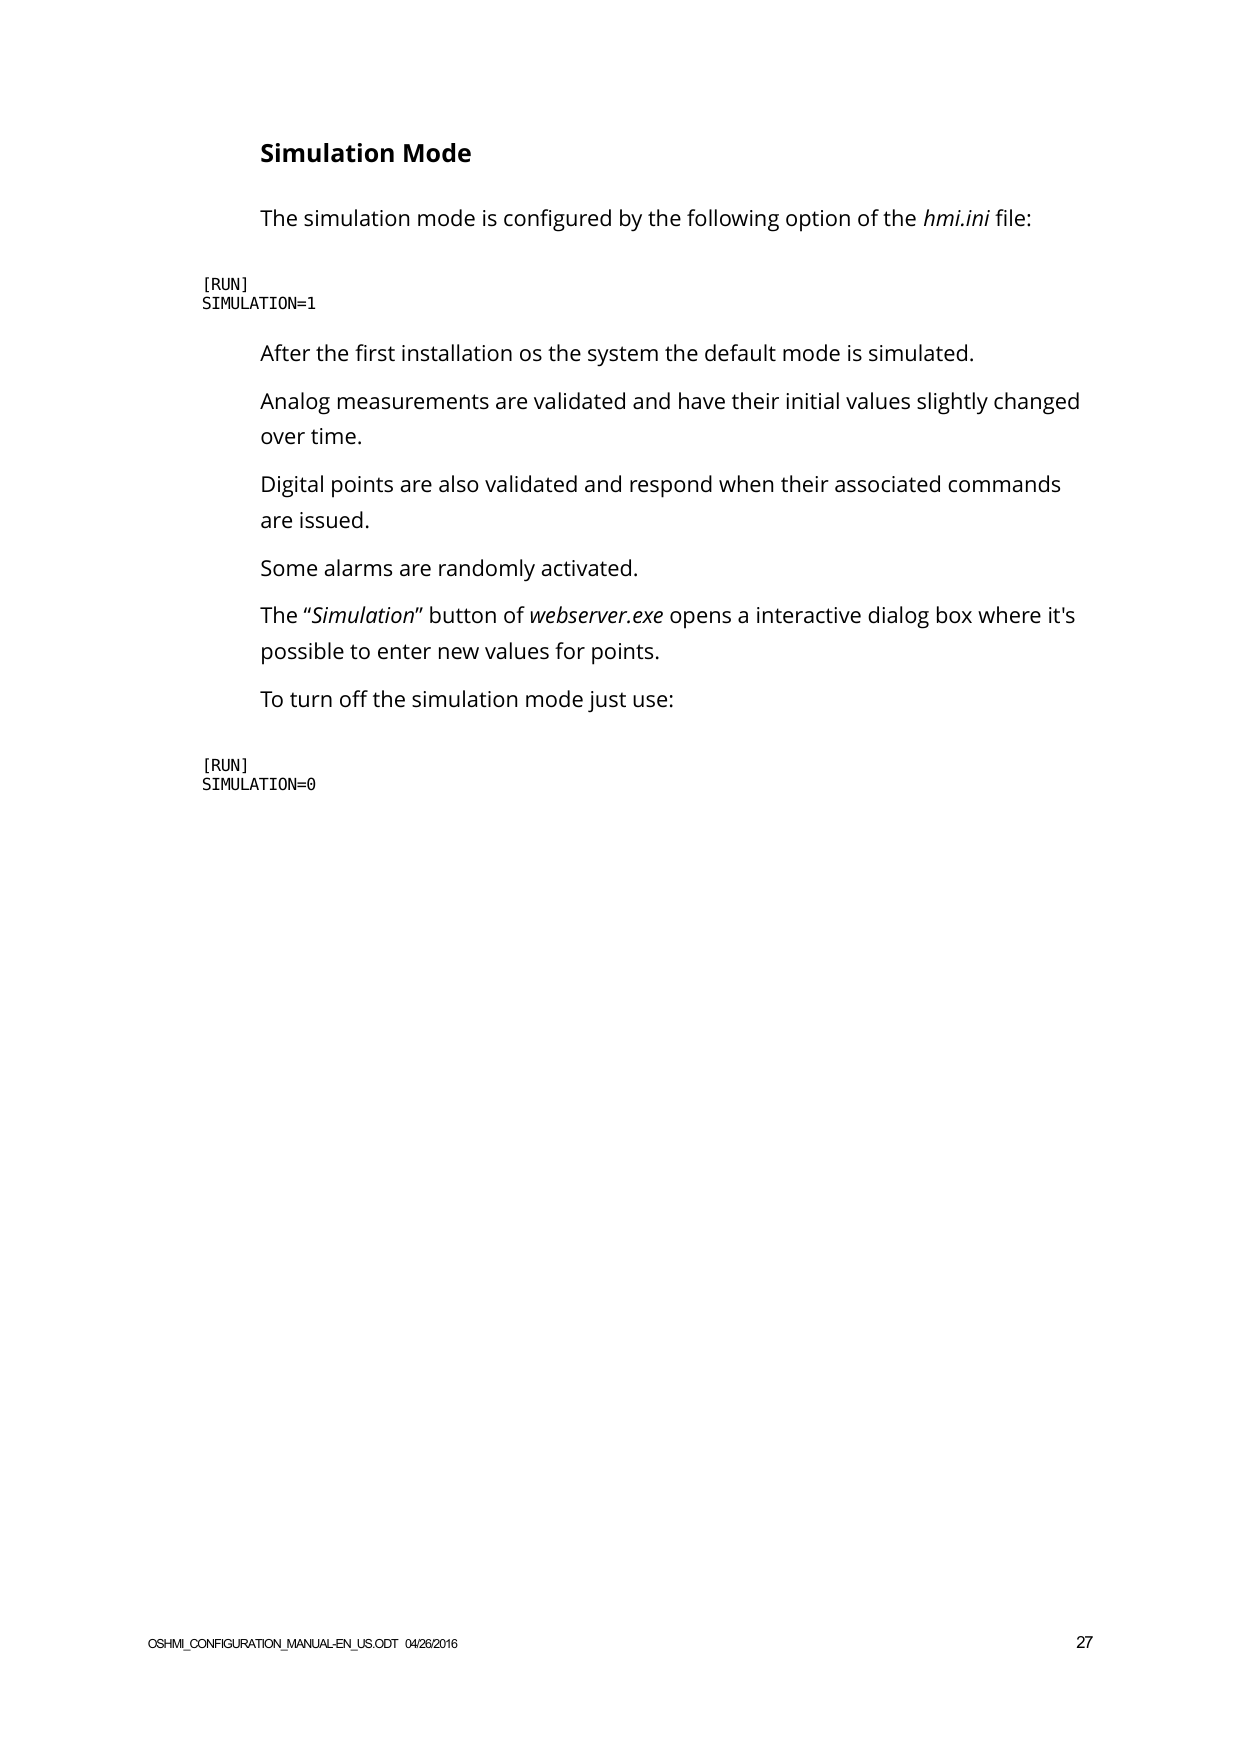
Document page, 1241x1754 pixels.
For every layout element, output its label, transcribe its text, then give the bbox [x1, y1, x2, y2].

text After the first installation os the system the default mode is simulated. [260, 338, 1093, 368]
text The simulation mode is configured by the following option of the hmi.ini file: [260, 203, 1093, 233]
text SIMULATION=1 [202, 294, 1093, 314]
subtitle Simulation Mode [260, 136, 1093, 170]
text [RUN] [202, 275, 1093, 294]
text [RUN] [202, 756, 1093, 775]
text To turn off the simulation mode just use: [260, 684, 1093, 713]
text Digital points are also validated and respond when their associated commands are issued. [260, 469, 1093, 534]
text Some alarms are randomly activated. [260, 552, 1093, 582]
text SIMULATION=0 [202, 775, 1093, 794]
text Analog measurements are validated and have their initial values slightly changed over time. [260, 386, 1093, 451]
text The “Simulation” button of webserver.exe opens a interactive dialog box where it's possible to enter new values for points. [260, 600, 1093, 666]
